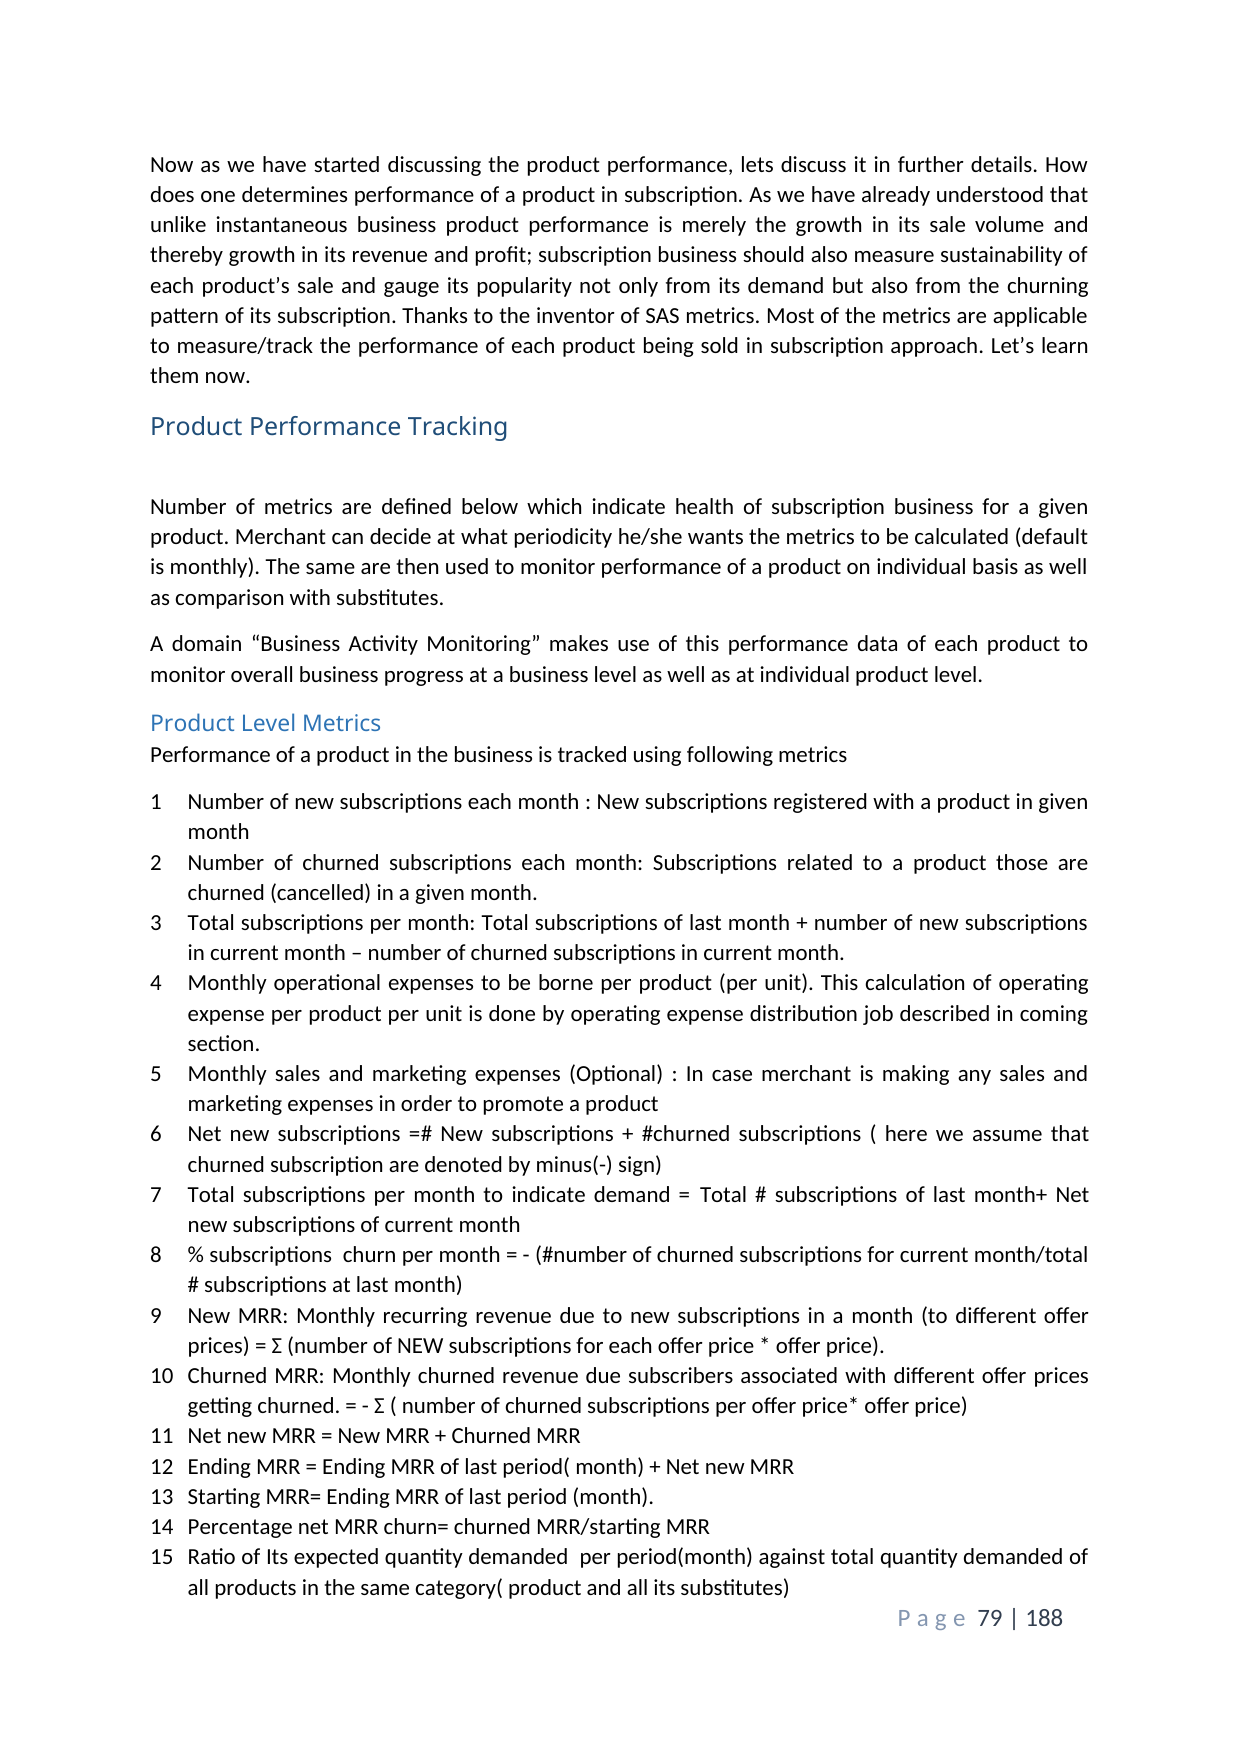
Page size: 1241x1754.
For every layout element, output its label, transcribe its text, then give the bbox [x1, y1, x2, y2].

list Net new subscriptions =# New subscriptions + #churned subscriptions ( here we assume that churned subscription are denoted by minus(-) sign) [150, 1119, 1090, 1178]
list Monthly sales and marketing expenses (Optional) : In case merchant is making any sales and marketing expenses in order to promote a product [150, 1059, 1090, 1117]
list Net new MRR = New MRR + Churned MRR [150, 1422, 1090, 1449]
list Ratio of Its expected quantity demanded per period(month) against total quantity demanded of all products in the same category( product and all its substitutes) [150, 1542, 1090, 1601]
subtitle Product Performance Tracking [150, 408, 1090, 442]
list Total subscriptions per month: Total subscriptions of last month + number of new subscriptions in current month – number of churned subscriptions in current month. [150, 908, 1090, 966]
subtitle Product Level Metrics [150, 707, 1090, 738]
list Percentage net MRR churn= churned MRR/starting MRR [150, 1512, 1090, 1540]
list Starting MRR= Ending MRR of last period (month). [150, 1482, 1090, 1510]
list Number of churned subscriptions each month: Subscriptions related to a product those are churned (cancelled) in a given month. [150, 848, 1090, 906]
list Ending MRR = Ending MRR of last period( month) + Net new MRR [150, 1452, 1090, 1480]
text Now as we have started discussing the product performance, lets discuss it in further details. How does one determines performance of a product in subscription. As we have already understood that unlike instantaneous business product performance is merely the growth in its sale volume and thereby growth in its revenue and profit; subscription business should also measure sustainability of each product’s sale and gauge its popularity not only from its demand but also from the churning pattern of its subscription. Thanks to the inventor of SAS metrics. Most of the metrics are applicable to measure/track the performance of each product being sold in subscription approach. Let’s learn them now. [150, 150, 1090, 389]
list Monthly operational expenses to be borne per product (per unit). This calculation of operating expense per product per unit is done by operating expense distribution job described in coming section. [150, 968, 1090, 1057]
list Number of new subscriptions each month : New subscriptions registered with a product in given month [150, 787, 1090, 845]
text Performance of a product in the business is tracked using following metrics [150, 740, 1090, 768]
list % subscriptions churn per month = - (#number of churned subscriptions for current month/total # subscriptions at last month) [150, 1240, 1090, 1298]
list Total subscriptions per month to indicate demand = Total # subscriptions of last month+ Net new subscriptions of current month [150, 1180, 1090, 1238]
text A domain “Business Activity Monitoring” makes use of this performance data of each product to monitor overall business progress at a business level as well as at individual product level. [150, 629, 1090, 688]
list New MRR: Monthly recurring revenue due to new subscriptions in a month (to different offer prices) = Σ (number of NEW subscriptions for each offer price * offer price). [150, 1301, 1090, 1359]
list Churned MRR: Monthly churned revenue due subscribers associated with different offer prices getting churned. = - Σ ( number of churned subscriptions per offer price* offer price) [150, 1361, 1090, 1419]
text Number of metrics are defined below which indicate health of subscription business for a given product. Merchant can decide at what periodicity he/she wants the metrics to be calculated (default is monthly). The same are then used to monitor performance of a product on individual basis as well as comparison with substitutes. [150, 492, 1090, 611]
